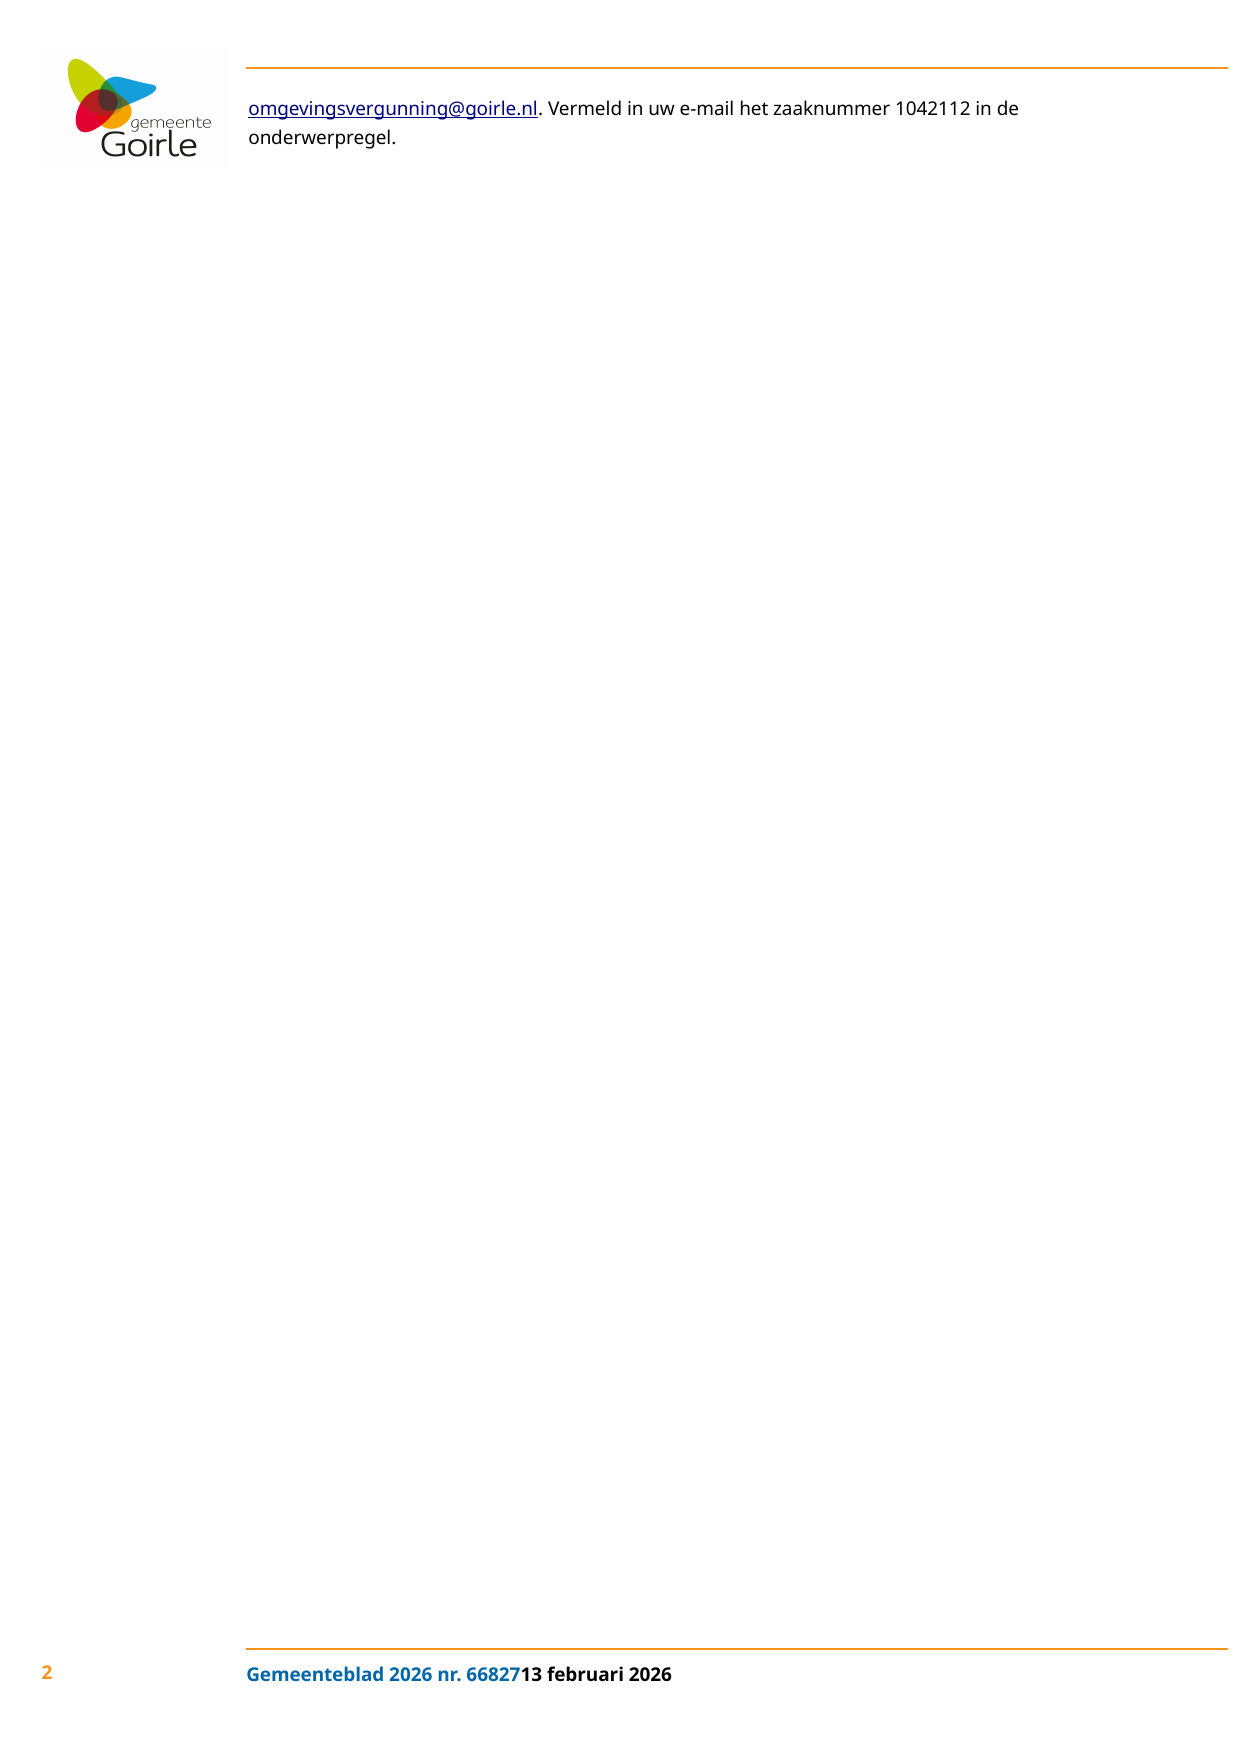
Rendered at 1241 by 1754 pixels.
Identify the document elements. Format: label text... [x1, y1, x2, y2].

text omgevingsvergunning@goirle.nl. Vermeld in uw e-mail het zaaknummer 1042112 in de onderwerpregel. [248, 95, 1152, 150]
picture [41, 47, 231, 172]
